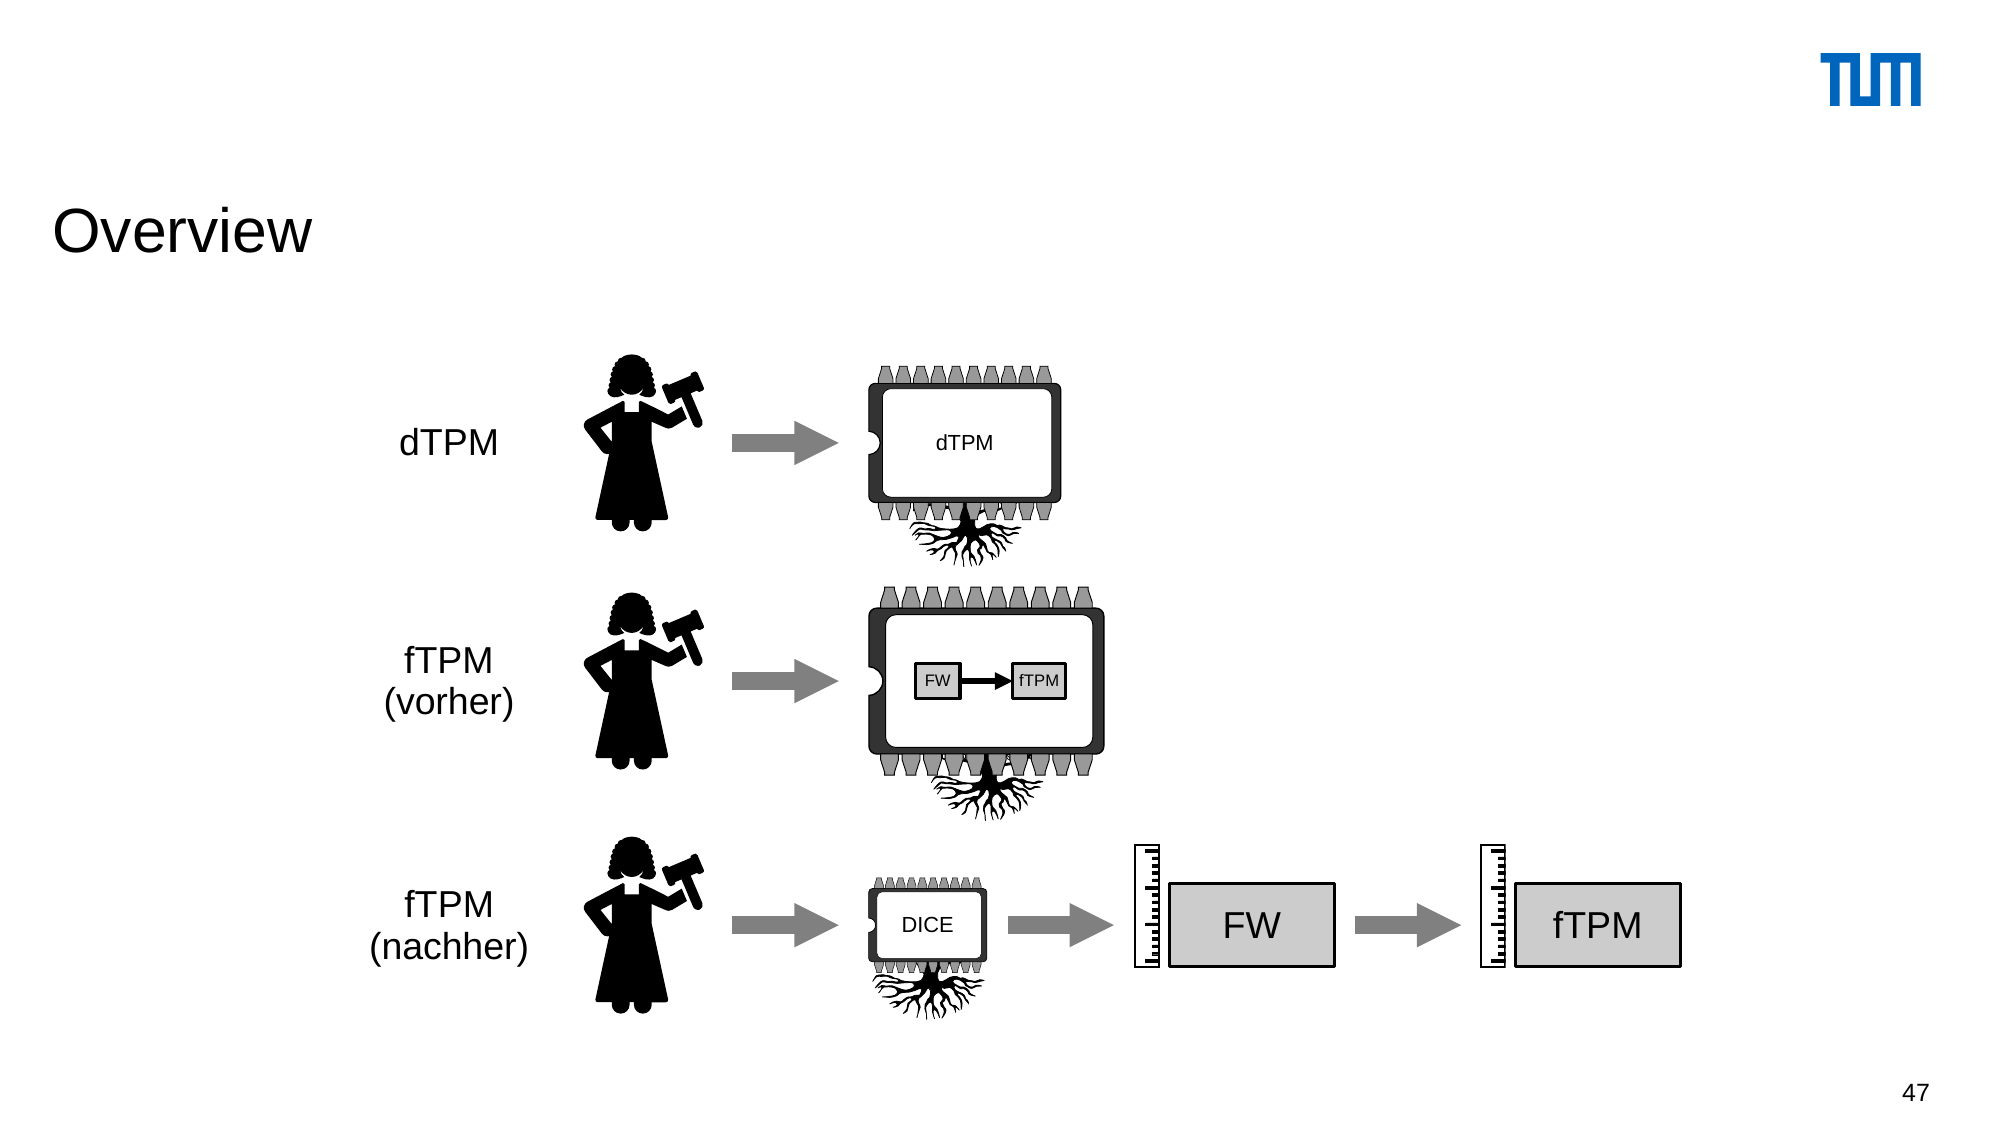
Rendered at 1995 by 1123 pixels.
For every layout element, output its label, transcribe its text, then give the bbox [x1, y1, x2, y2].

picture [868, 586, 1105, 821]
text_box FW [1169, 883, 1335, 967]
picture [555, 836, 733, 1014]
text_box fTPM [1515, 883, 1681, 967]
text_box fTPM (nachher) [354, 875, 544, 975]
text_box dTPM [384, 414, 514, 472]
picture [868, 365, 1062, 567]
picture [1134, 844, 1160, 968]
picture [1479, 844, 1506, 968]
picture [555, 354, 733, 532]
title Overview [52, 195, 1453, 266]
text_box fTPM [1012, 663, 1066, 699]
picture [868, 877, 988, 1020]
text_box FW [915, 663, 961, 699]
text_box fTPM (vorher) [368, 631, 530, 731]
picture [555, 592, 733, 770]
